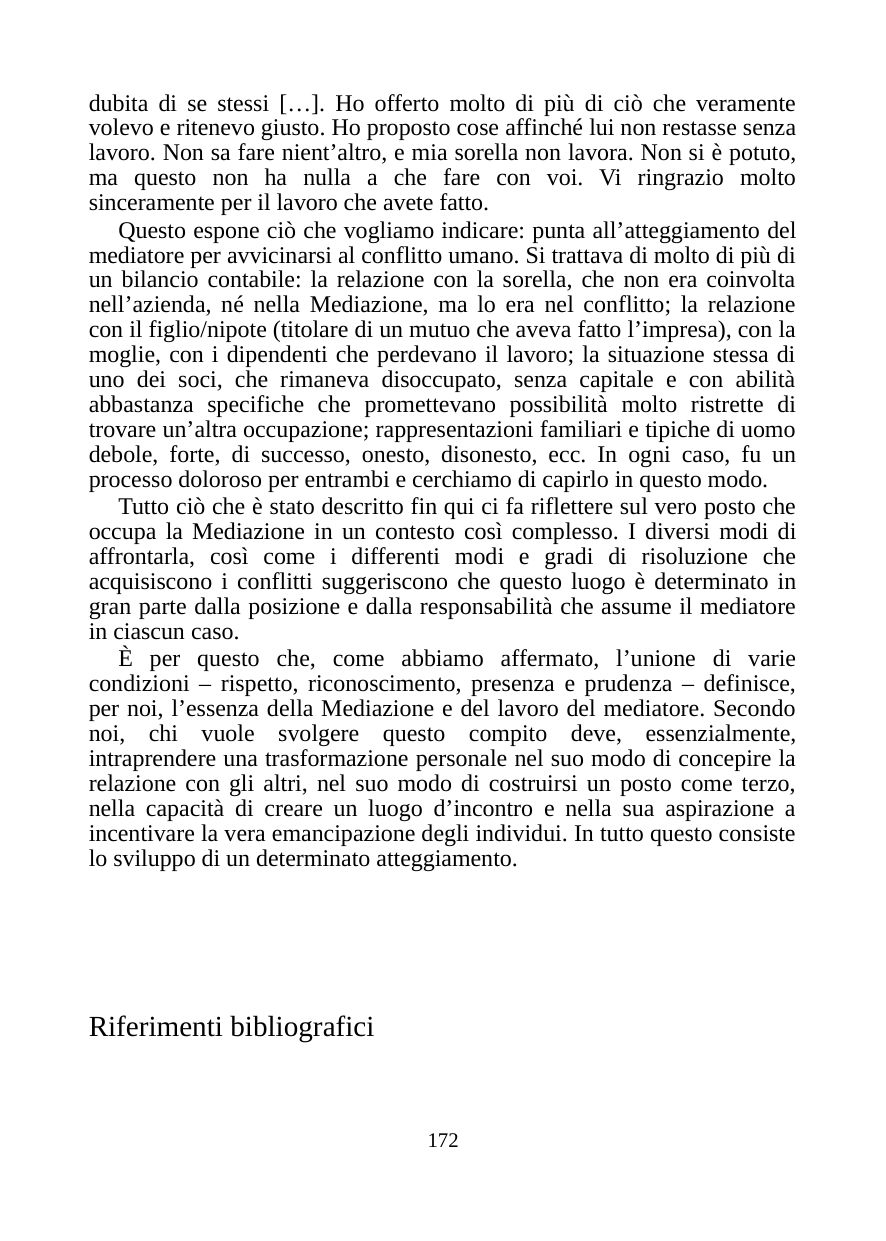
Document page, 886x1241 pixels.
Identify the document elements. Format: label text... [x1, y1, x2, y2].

text dubita di se stessi […]. Ho offerto molto di più di ciò che veramente volevo e ritenevo giusto. Ho proposto cose affinché lui non restasse senza lavoro. Non sa fare nient’altro, e mia sorella non lavora. Non si è potuto, ma questo non ha nulla a che fare con voi. Vi ringrazio molto sinceramente per il lavoro che avete fatto. [88, 88, 797, 216]
text Riferimenti bibliografici [88, 1009, 797, 1043]
text Tutto ciò che è stato descritto fin qui ci fa riflettere sul vero posto che occupa la Mediazione in un contesto così complesso. I diversi modi di affrontarla, così come i differenti modi e gradi di risoluzione che acquisiscono i conflitti suggeriscono che questo luogo è determinato in gran parte dalla posizione e dalla responsabilità che assume il mediatore in ciascun caso. [88, 492, 797, 644]
text Questo espone ciò che vogliamo indicare: punta all’atteggiamento del mediatore per avvicinarsi al conflitto umano. Si trattava di molto di più di un bilancio contabile: la relazione con la sorella, che non era coinvolta nell’azienda, né nella Mediazione, ma lo era nel conflitto; la relazione con il figlio/nipote (titolare di un mutuo che aveva fatto l’impresa), con la moglie, con i dipendenti che perdevano il lavoro; la situazione stessa di uno dei soci, che rimaneva disoccupato, senza capitale e con abilità abbastanza specifiche che promettevano possibilità molto ristrette di trovare un’altra occupazione; rappresentazioni familiari e tipiche di uomo debole, forte, di successo, onesto, disonesto, ecc. In ogni caso, fu un processo doloroso per entrambi e cerchiamo di capirlo in questo modo. [88, 216, 797, 492]
text È per questo che, come abbiamo affermato, l’unione di varie condizioni – rispetto, riconoscimento, presenza e prudenza – definisce, per noi, l’essenza della Mediazione e del lavoro del mediatore. Secondo noi, chi vuole svolgere questo compito deve, essenzialmente, intraprendere una trasformazione personale nel suo modo di concepire la relazione con gli altri, nel suo modo di costruirsi un posto come terzo, nella capacità di creare un luogo d’incontro e nella sua aspirazione a incentivare la vera emancipazione degli individui. In tutto questo consiste lo sviluppo di un determinato atteggiamento. [88, 644, 797, 871]
